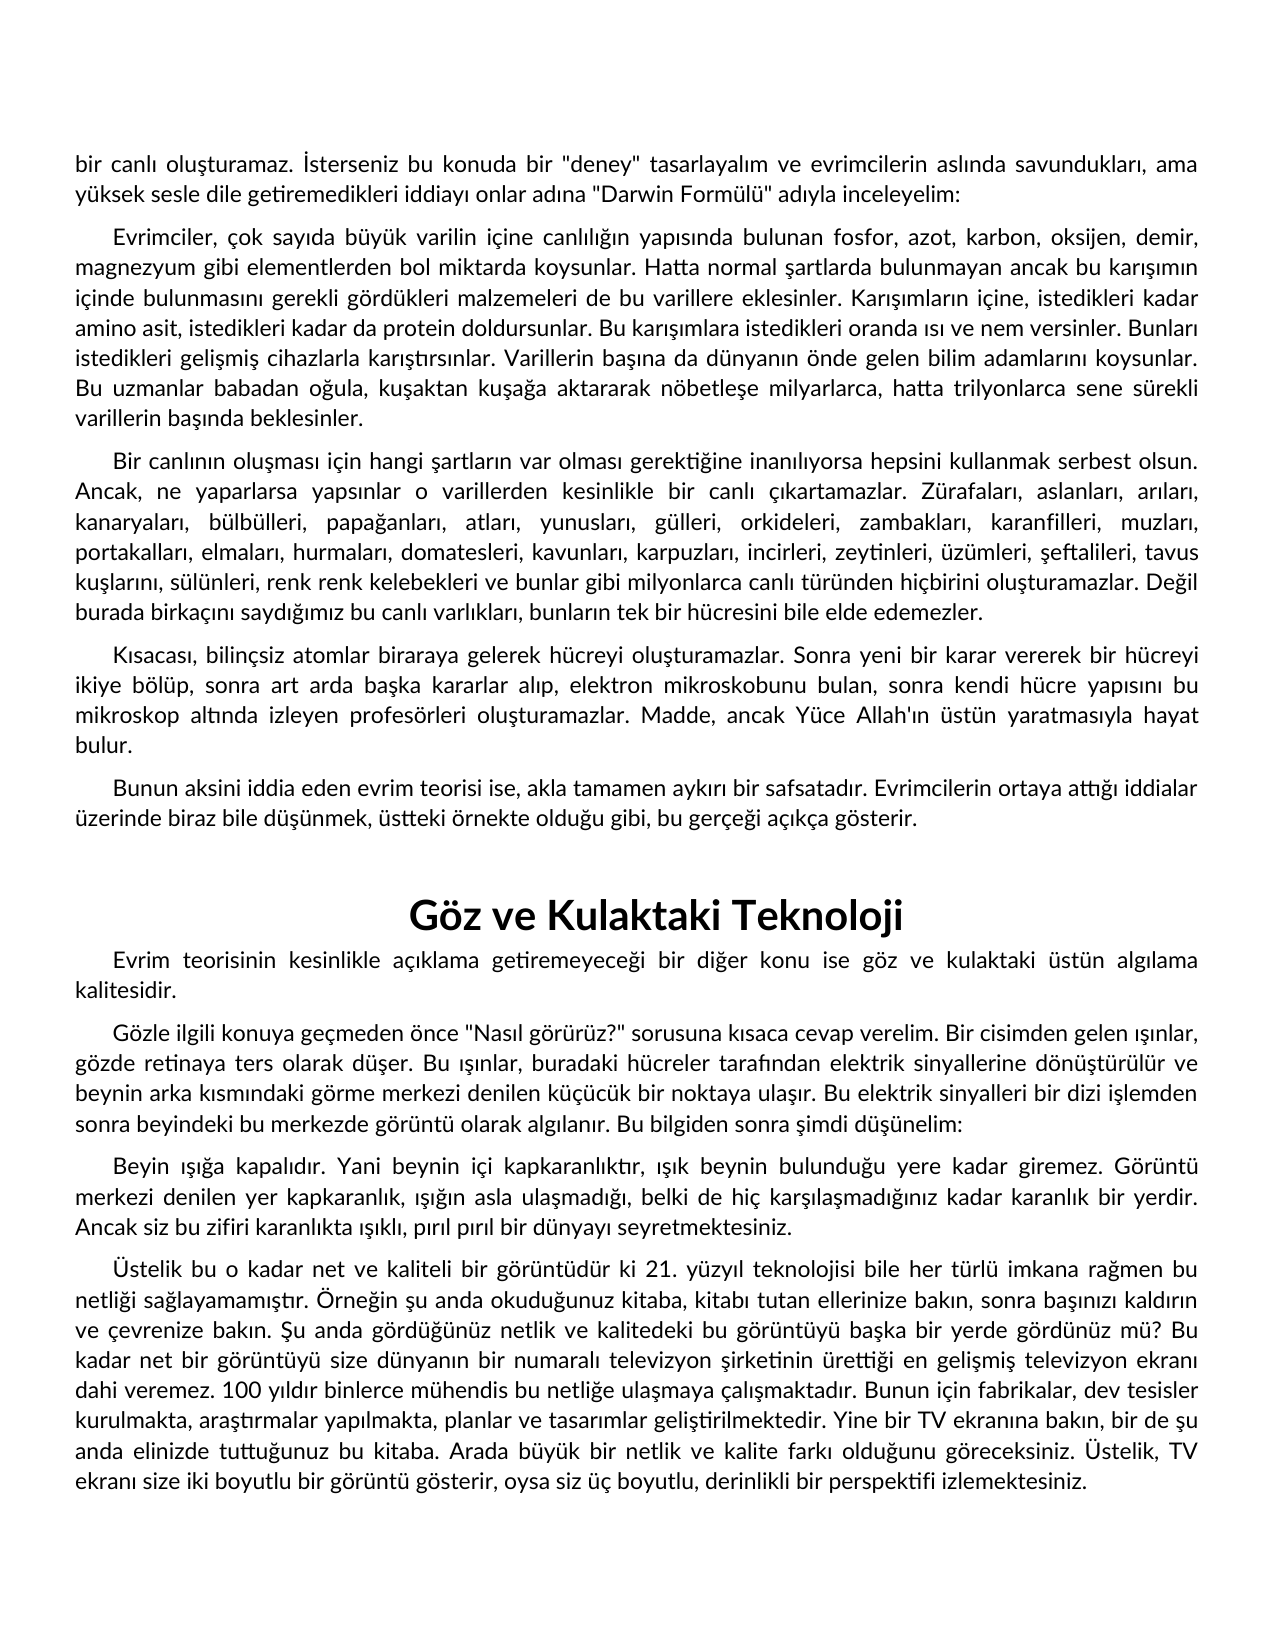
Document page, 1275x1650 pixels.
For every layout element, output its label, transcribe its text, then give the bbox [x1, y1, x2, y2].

text Evrim teorisinin kesinlikle açıklama getiremeyeceği bir diğer konu ise göz ve kulaktaki üstün algılama kalitesidir. [75, 946, 1200, 1003]
text Gözle ilgili konuya geçmeden önce "Nasıl görürüz?" sorusuna kısaca cevap verelim. Bir cisimden gelen ışınlar, gözde retinaya ters olarak düşer. Bu ışınlar, buradaki hücreler tarafından elektrik sinyallerine dönüştürülür ve beynin arka kısmındaki görme merkezi denilen küçücük bir noktaya ulaşır. Bu elektrik sinyalleri bir dizi işlemden sonra beyindeki bu merkezde görüntü olarak algılanır. Bu bilgiden sonra şimdi düşünelim: [75, 1019, 1200, 1137]
text bir canlı oluşturamaz. İsterseniz bu konuda bir "deney" tasarlayalım ve evrimcilerin aslında savundukları, ama yüksek sesle dile getiremedikleri iddiayı onlar adına "Darwin Formülü" adıyla inceleyelim: [75, 150, 1200, 208]
text Beyin ışığa kapalıdır. Yani beynin içi kapkaranlıktır, ışık beynin bulunduğu yere kadar giremez. Görüntü merkezi denilen yer kapkaranlık, ışığın asla ulaşmadığı, belki de hiç karşılaşmadığınız kadar karanlık bir yerdir. Ancak siz bu zifiri karanlıkta ışıklı, pırıl pırıl bir dünyayı seyretmektesiniz. [75, 1152, 1200, 1240]
text Bir canlının oluşması için hangi şartların var olması gerektiğine inanılıyorsa hepsini kullanmak serbest olsun. Ancak, ne yaparlarsa yapsınlar o varillerden kesinlikle bir canlı çıkartamazlar. Zürafaları, aslanları, arıları, kanaryaları, bülbülleri, papağanları, atları, yunusları, gülleri, orkideleri, zambakları, karanfilleri, muzları, portakalları, elmaları, hurmaları, domatesleri, kavunları, karpuzları, incirleri, zeytinleri, üzümleri, şeftalileri, tavus kuşlarını, sülünleri, renk renk kelebekleri ve bunlar gibi milyonlarca canlı türünden hiçbirini oluşturamazlar. Değil burada birkaçını saydığımız bu canlı varlıkları, bunların tek bir hücresini bile elde edemezler. [75, 447, 1200, 625]
text Bunun aksini iddia eden evrim teorisi ise, akla tamamen aykırı bir safsatadır. Evrimcilerin ortaya attığı iddialar üzerinde biraz bile düşünmek, üstteki örnekte olduğu gibi, bu gerçeği açıkça gösterir. [75, 774, 1200, 832]
text Evrimciler, çok sayıda büyük varilin içine canlılığın yapısında bulunan fosfor, azot, karbon, oksijen, demir, magnezyum gibi elementlerden bol miktarda koysunlar. Hatta normal şartlarda bulunmayan ancak bu karışımın içinde bulunmasını gerekli gördükleri malzemeleri de bu varillere eklesinler. Karışımların içine, istedikleri kadar amino asit, istedikleri kadar da protein doldursunlar. Bu karışımlara istedikleri oranda ısı ve nem versinler. Bunları istedikleri gelişmiş cihazlarla karıştırsınlar. Varillerin başına da dünyanın önde gelen bilim adamlarını koysunlar. Bu uzmanlar babadan oğula, kuşaktan kuşağa aktararak nöbetleşe milyarlarca, hatta trilyonlarca sene sürekli varillerin başında beklesinler. [75, 223, 1200, 432]
text Kısacası, bilinçsiz atomlar biraraya gelerek hücreyi oluşturamazlar. Sonra yeni bir karar vererek bir hücreyi ikiye bölüp, sonra art arda başka kararlar alıp, elektron mikroskobunu bulan, sonra kendi hücre yapısını bu mikroskop altında izleyen profesörleri oluşturamazlar. Madde, ancak Yüce Allah'ın üstün yaratmasıyla hayat bulur. [75, 641, 1200, 759]
subtitle Göz ve Kulaktaki Teknoloji [112, 889, 1200, 939]
text Üstelik bu o kadar net ve kaliteli bir görüntüdür ki 21. yüzyıl teknolojisi bile her türlü imkana rağmen bu netliği sağlayamamıştır. Örneğin şu anda okuduğunuz kitaba, kitabı tutan ellerinize bakın, sonra başınızı kaldırın ve çevrenize bakın. Şu anda gördüğünüz netlik ve kalitedeki bu görüntüyü başka bir yerde gördünüz mü? Bu kadar net bir görüntüyü size dünyanın bir numaralı televizyon şirketinin ürettiği en gelişmiş televizyon ekranı dahi veremez. 100 yıldır binlerce mühendis bu netliğe ulaşmaya çalışmaktadır. Bunun için fabrikalar, dev tesisler kurulmakta, araştırmalar yapılmakta, planlar ve tasarımlar geliştirilmektedir. Yine bir TV ekranına bakın, bir de şu anda elinizde tuttuğunuz bu kitaba. Arada büyük bir netlik ve kalite farkı olduğunu göreceksiniz. Üstelik, TV ekranı size iki boyutlu bir görüntü gösterir, oysa siz üç boyutlu, derinlikli bir perspektifi izlemektesiniz. [75, 1255, 1200, 1494]
